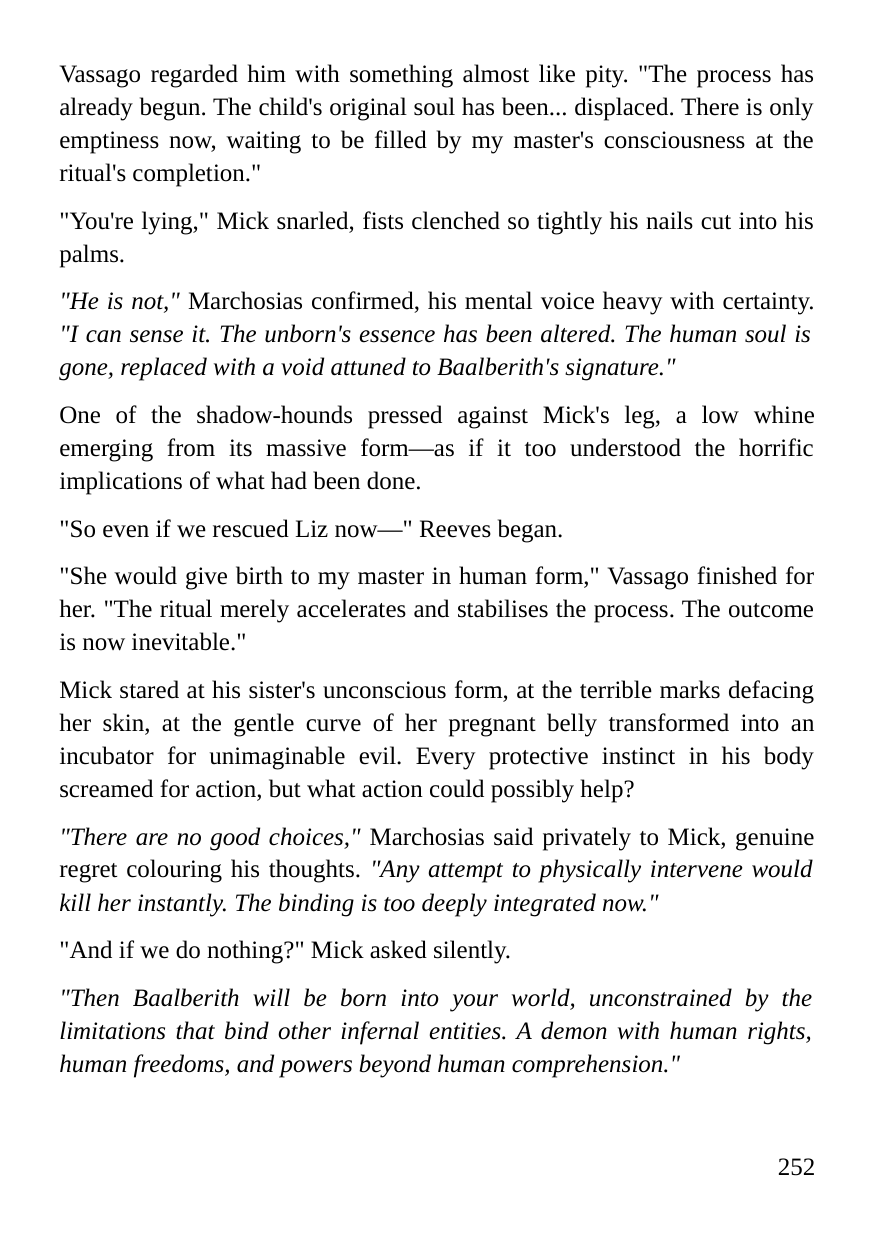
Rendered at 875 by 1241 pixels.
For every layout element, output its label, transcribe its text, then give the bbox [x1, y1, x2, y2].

text "You're lying," Mick snarled, fists clenched so tightly his nails cut into his palms. [59, 206, 815, 267]
text "There are no good choices," Marchosias said privately to Mick, genuine regret colouring his thoughts. "Any attempt to physically intervene would kill her instantly. The binding is too deeply integrated now." [59, 822, 815, 916]
text Vassago regarded him with something almost like pity. "The process has already begun. The child's original soul has been... displaced. There is only emptiness now, waiting to be filled by my master's consciousness at the ritual's completion." [59, 59, 815, 187]
text Mick stared at his sister's unconscious form, at the terrible marks defacing her skin, at the gentle curve of her pregnant belly transformed into an incubator for unimaginable evil. Every protective instinct in his body screamed for action, but what action could possibly help? [59, 675, 815, 803]
text "Then Baalberith will be born into your world, unconstrained by the limitations that bind other infernal entities. A demon with human rights, human freedoms, and powers beyond human comprehension." [59, 983, 815, 1078]
text One of the shadow-hounds pressed against Mick's leg, a low whine emerging from its massive form—as if it too understood the horrific implications of what had been done. [59, 400, 815, 495]
text "And if we do nothing?" Mick asked silently. [59, 935, 815, 964]
text "She would give birth to my master in human form," Vassago finished for her. "The ritual merely accelerates and stabilises the process. The outcome is now inevitable." [59, 561, 815, 656]
text "He is not," Marchosias confirmed, his mental voice heavy with certainty. "I can sense it. The unborn's essence has been altered. The human soul is gone, replaced with a void attuned to Baalberith's signature." [59, 286, 815, 381]
text "So even if we rescued Liz now—" Reeves began. [59, 514, 815, 542]
